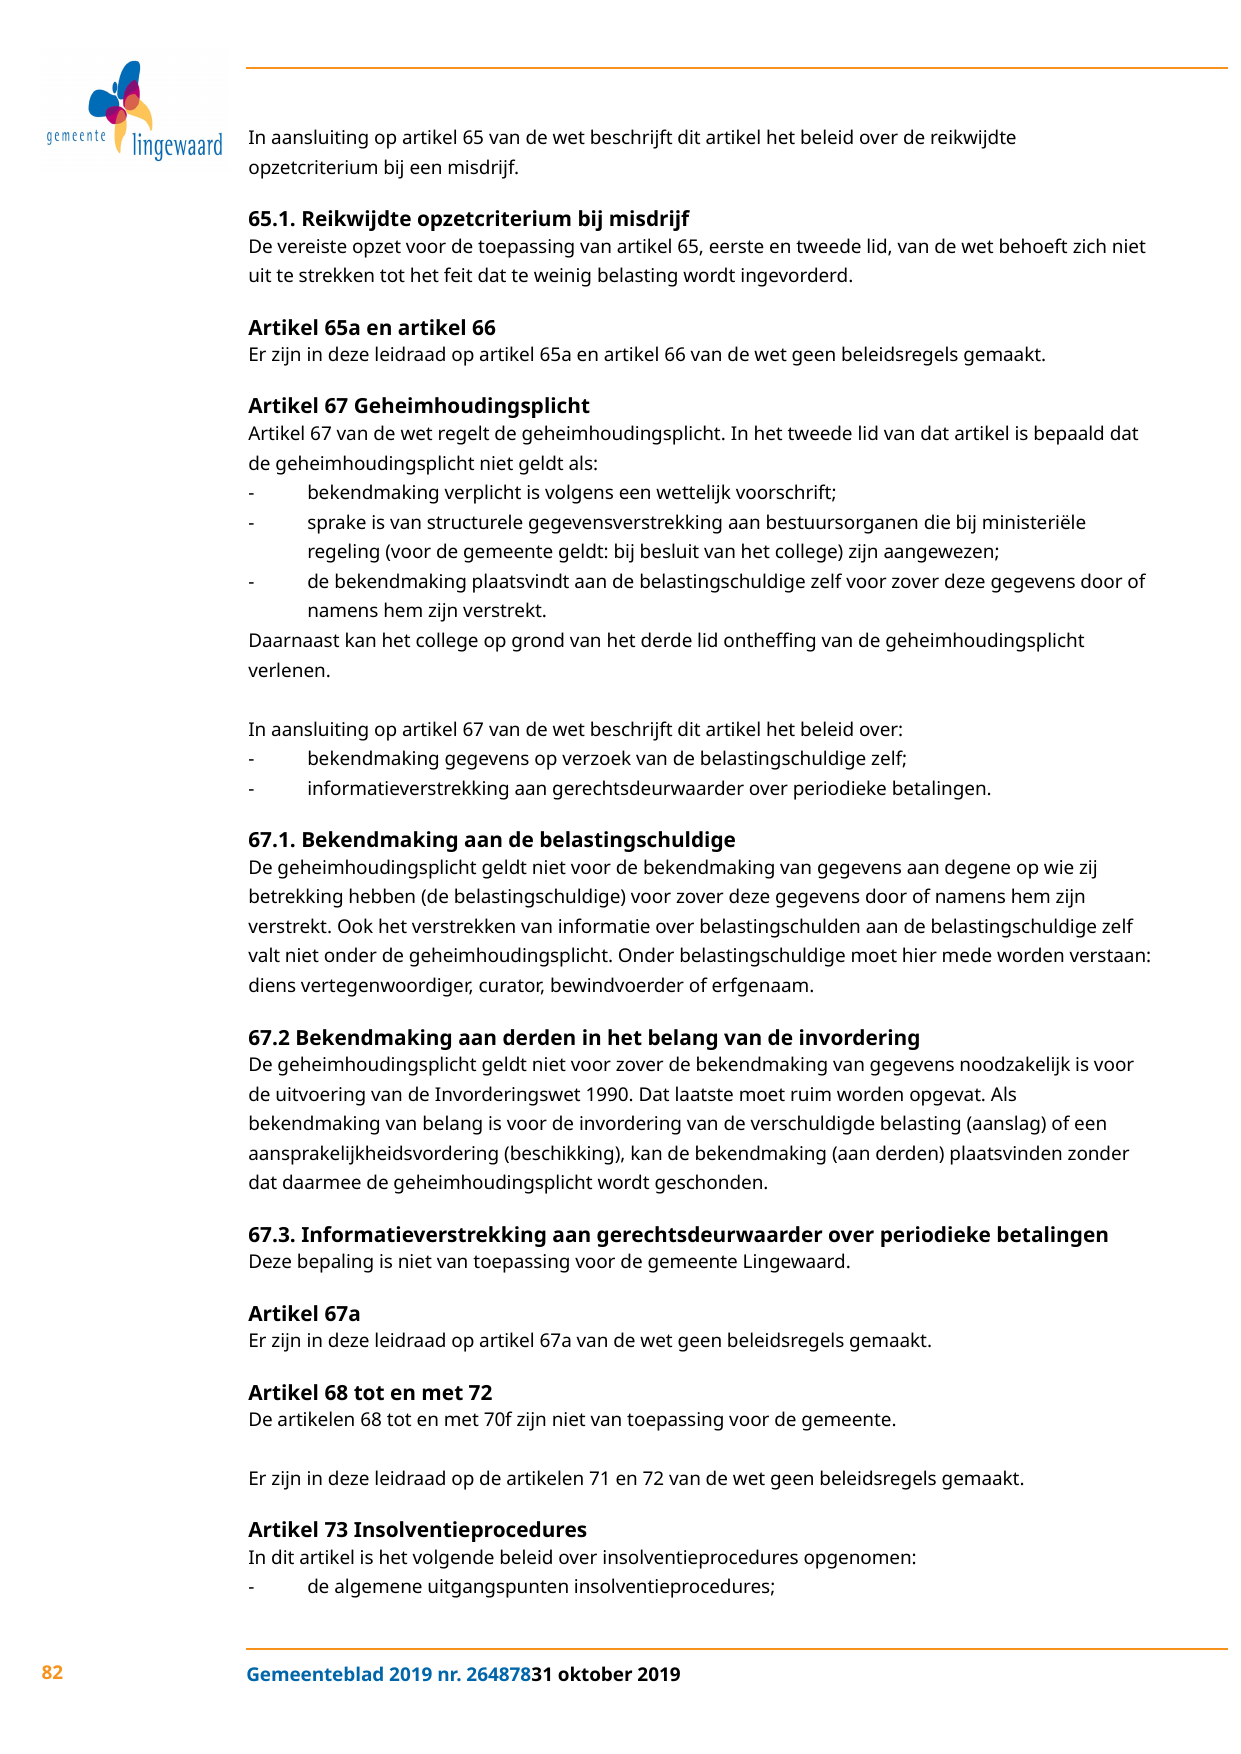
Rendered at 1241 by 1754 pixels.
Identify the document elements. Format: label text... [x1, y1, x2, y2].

list bekendmaking verplicht is volgens een wettelijk voorschrift; [248, 479, 1152, 505]
text Deze bepaling is niet van toepassing voor de gemeente Lingewaard. [248, 1248, 1152, 1274]
text In aansluiting op artikel 65 van de wet beschrijft dit artikel het beleid over de reikwijdte opzetcriterium bij een misdrijf. [248, 124, 1152, 180]
text 67.1. Bekendmaking aan de belastingschuldige [248, 826, 1152, 854]
text Artikel 67 Geheimhoudingsplicht [248, 392, 1152, 420]
text De geheimhoudingsplicht geldt niet voor zover de bekendmaking van gegevens noodzakelijk is voor de uitvoering van de Invorderingswet 1990. Dat laatste moet ruim worden opgevat. Als bekendmaking van belang is voor de invordering van de verschuldigde belasting (aanslag) of een aansprakelijkheidsvordering (beschikking), kan de bekendmaking (aan derden) plaatsvinden zonder dat daarmee de geheimhoudingsplicht wordt geschonden. [248, 1051, 1152, 1195]
text Artikel 73 Insolventieprocedures [248, 1516, 1152, 1544]
text De artikelen 68 tot en met 70f zijn niet van toepassing voor de gemeente. [248, 1406, 1152, 1432]
text Er zijn in deze leidraad op artikel 65a en artikel 66 van de wet geen beleidsregels gemaakt. [248, 341, 1152, 367]
text Daarnaast kan het college op grond van het derde lid ontheffing van de geheimhoudingsplicht verlenen. [248, 627, 1152, 682]
text Artikel 68 tot en met 72 [248, 1378, 1152, 1406]
text 65.1. Reikwijdte opzetcriterium bij misdrijf [248, 204, 1152, 233]
list de algemene uitgangspunten insolventieprocedures; [248, 1574, 1152, 1599]
text In aansluiting op artikel 67 van de wet beschrijft dit artikel het beleid over: [248, 716, 1152, 742]
text Artikel 67 van de wet regelt de geheimhoudingsplicht. In het tweede lid van dat artikel is bepaald dat de geheimhoudingsplicht niet geldt als: [248, 420, 1152, 475]
list sprake is van structurele gegevensverstrekking aan bestuursorganen die bij ministeriële regeling (voor de gemeente geldt: bij besluit van het college) zijn aangewezen; [248, 509, 1152, 564]
text De geheimhoudingsplicht geldt niet voor de bekendmaking van gegevens aan degene op wie zij betrekking hebben (de belastingschuldige) voor zover deze gegevens door of namens hem zijn verstrekt. Ook het verstrekken van informatie over belastingschulden aan de belastingschuldige zelf valt niet onder de geheimhoudingsplicht. Onder belastingschuldige moet hier mede worden verstaan: diens vertegenwoordiger, curator, bewindvoerder of erfgenaam. [248, 854, 1152, 998]
picture [41, 47, 231, 172]
text Artikel 65a en artikel 66 [248, 313, 1152, 341]
text Artikel 67a [248, 1299, 1152, 1327]
list informatieverstrekking aan gerechtsdeurwaarder over periodieke betalingen. [248, 775, 1152, 801]
text In dit artikel is het volgende beleid over insolventieprocedures opgenomen: [248, 1544, 1152, 1570]
list bekendmaking gegevens op verzoek van de belastingschuldige zelf; [248, 746, 1152, 771]
list de bekendmaking plaatsvindt aan de belastingschuldige zelf voor zover deze gegevens door of namens hem zijn verstrekt. [248, 568, 1152, 623]
text 67.2 Bekendmaking aan derden in het belang van de invordering [248, 1023, 1152, 1051]
text Er zijn in deze leidraad op de artikelen 71 en 72 van de wet geen beleidsregels gemaakt. [248, 1465, 1152, 1491]
text Er zijn in deze leidraad op artikel 67a van de wet geen beleidsregels gemaakt. [248, 1327, 1152, 1353]
text De vereiste opzet voor de toepassing van artikel 65, eerste en tweede lid, van de wet behoeft zich niet uit te strekken tot het feit dat te weinig belasting wordt ingevorderd. [248, 233, 1152, 288]
text 67.3. Informatieverstrekking aan gerechtsdeurwaarder over periodieke betalingen [248, 1220, 1152, 1248]
